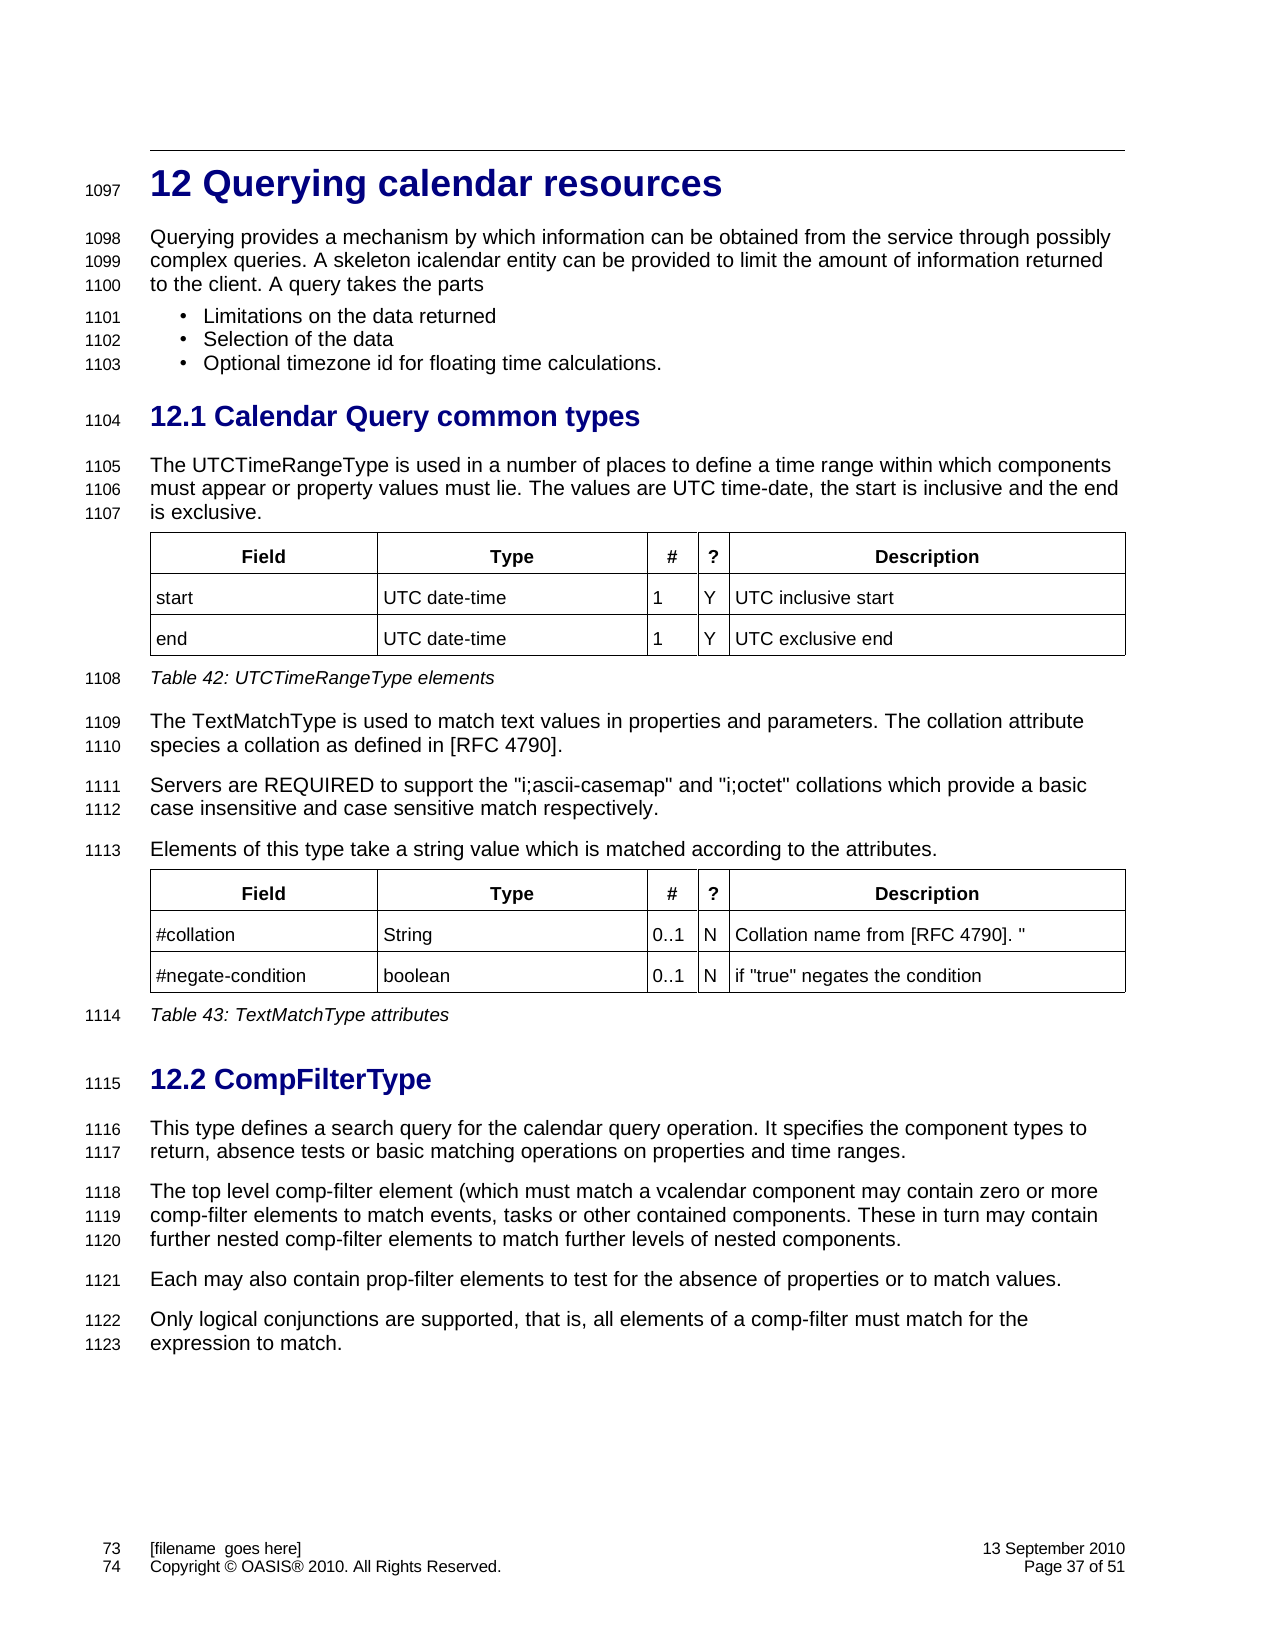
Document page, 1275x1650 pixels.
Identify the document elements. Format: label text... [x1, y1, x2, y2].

table_cell start [151, 574, 377, 614]
table_cell Y [699, 615, 729, 655]
table_header Description [730, 533, 1125, 573]
table_cell 1 [648, 615, 697, 655]
table_cell 0..1 [648, 952, 697, 992]
table_cell boolean [378, 952, 647, 992]
table_cell UTC inclusive start [730, 574, 1125, 614]
table_header ? [699, 533, 729, 573]
table_cell #negate-condition [151, 952, 377, 992]
table_cell N [699, 911, 729, 951]
table_header # [648, 870, 697, 910]
table_header Field [151, 533, 377, 573]
subtitle CompFilterType [150, 1063, 1125, 1095]
text This type defines a search query for the calendar query operation. It specifies the component types to return, absence tests or basic matching operations on properties and time ranges. [150, 1116, 1125, 1163]
table_cell if "true" negates the condition [730, 952, 1125, 992]
text The UTCTimeRangeType is used in a number of places to define a time range within which components must appear or property values must lie. The values are UTC time-date, the start is inclusive and the end is exclusive. [150, 453, 1125, 524]
text Table 42: UTCTimeRangeType elements [150, 668, 1125, 689]
table_cell UTC date-time [378, 574, 647, 614]
table_header ? [699, 870, 729, 910]
text Table 43: TextMatchType attributes [150, 1004, 1125, 1025]
subtitle Calendar Query common types [150, 400, 1125, 432]
table_cell 1 [648, 574, 697, 614]
table_cell N [699, 952, 729, 992]
table_cell 0..1 [648, 911, 697, 951]
table_header Description [730, 870, 1125, 910]
text The TextMatchType is used to match text values in properties and parameters. The collation attribute species a collation as defined in [RFC 4790]. [150, 709, 1125, 757]
text Each may also contain prop-filter elements to test for the absence of properties or to match values. [150, 1267, 1125, 1291]
table_cell String [378, 911, 647, 951]
table_cell UTC exclusive end [730, 615, 1125, 655]
text Querying provides a mechanism by which information can be obtained from the service through possibly complex queries. A skeleton icalendar entity can be provided to limit the amount of information returned to the client. A query takes the parts [150, 225, 1125, 296]
list Optional timezone id for floating time calculations. [150, 351, 1125, 375]
table_header # [648, 533, 697, 573]
table_cell UTC date-time [378, 615, 647, 655]
text Only logical conjunctions are supported, that is, all elements of a comp-filter must match for the expression to match. [150, 1307, 1125, 1354]
table_cell end [151, 615, 377, 655]
list Limitations on the data returned [150, 304, 1125, 328]
table_cell Y [699, 574, 729, 614]
table_cell Collation name from [RFC 4790]. " [730, 911, 1125, 951]
text Elements of this type take a string value which is matched according to the attributes. [150, 837, 1125, 861]
table_header Type [378, 533, 647, 573]
table_cell #collation [151, 911, 377, 951]
list Selection of the data [150, 328, 1125, 351]
subtitle Querying calendar resources [150, 151, 1125, 204]
text Servers are REQUIRED to support the "i;ascii-casemap" and "i;octet" collations which provide a basic case insensitive and case sensitive match respectively. [150, 773, 1125, 820]
table_header Type [378, 870, 647, 910]
table_header Field [151, 870, 377, 910]
text The top level comp-filter element (which must match a vcalendar component may contain zero or more comp-filter elements to match events, tasks or other contained components. These in turn may contain further nested comp-filter elements to match further levels of nested components. [150, 1180, 1125, 1251]
